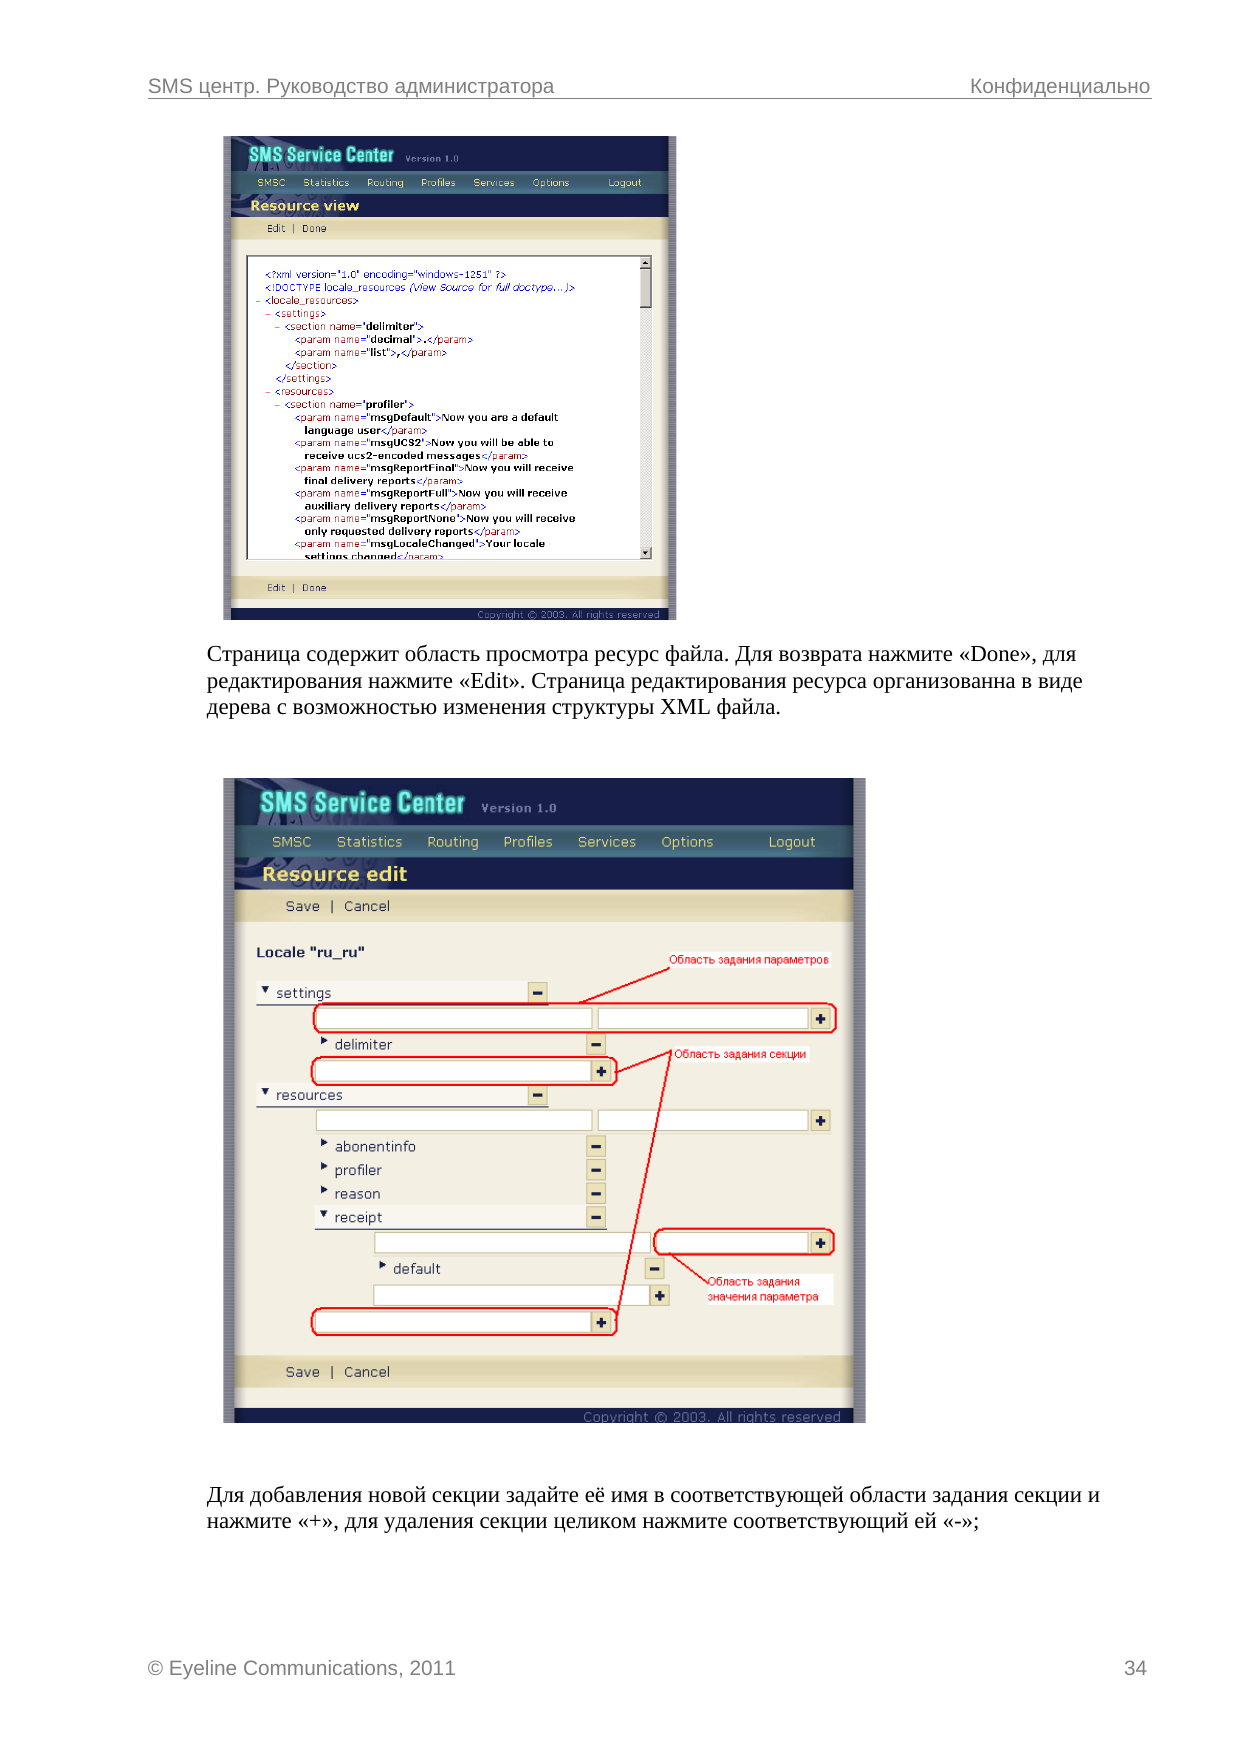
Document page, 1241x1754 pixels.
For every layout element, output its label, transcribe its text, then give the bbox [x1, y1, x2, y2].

text Для добавления новой секции задайте её имя в соответствующей области задания секции и нажмите «+», для удаления секции целиком нажмите соответствующий ей «-»; [207, 1481, 1152, 1534]
picture [223, 778, 866, 1423]
picture [223, 136, 677, 620]
text Страница содержит область просмотра ресурс файла. Для возврата нажмите «Done», для редактирования нажмите «Edit». Страница редактирования ресурса организованна в виде дерева с возможностью изменения структуры XML файла. [207, 640, 1152, 719]
